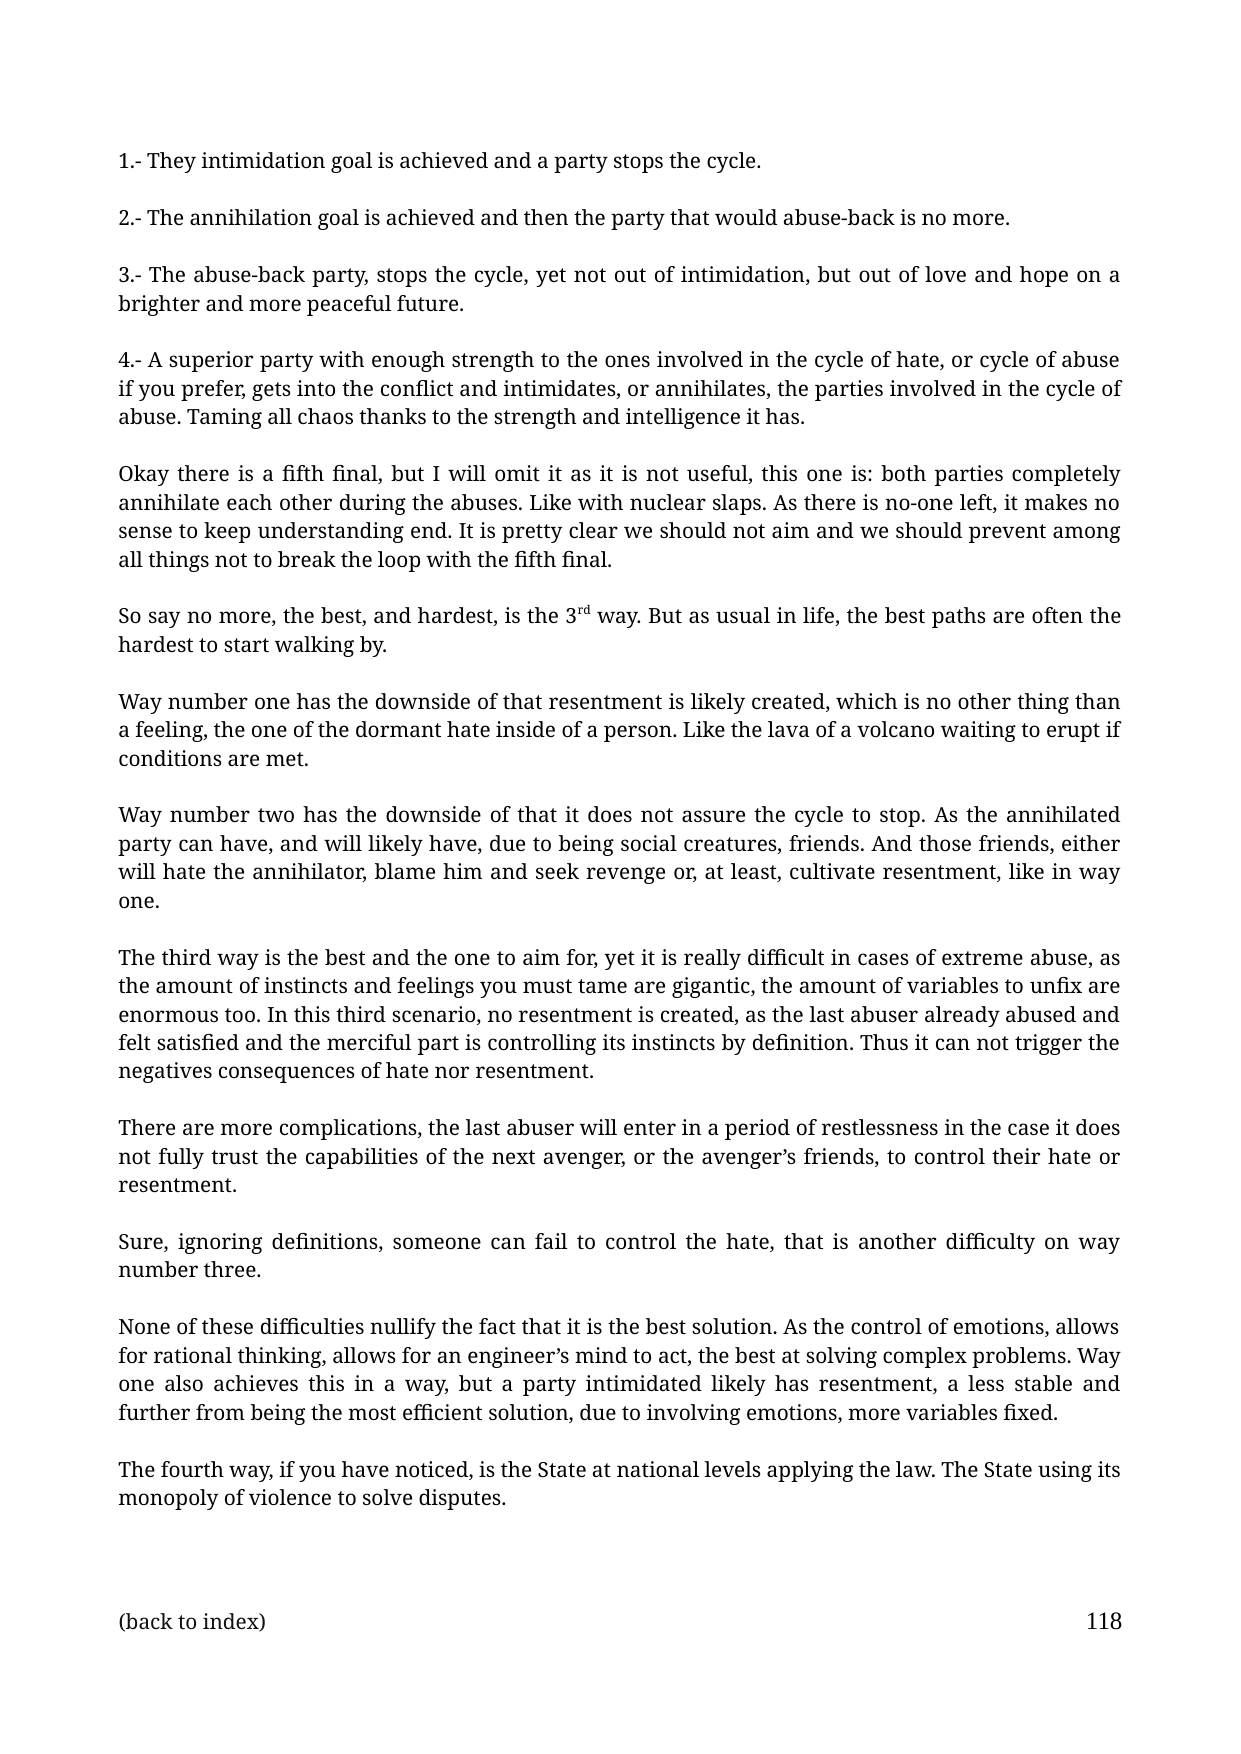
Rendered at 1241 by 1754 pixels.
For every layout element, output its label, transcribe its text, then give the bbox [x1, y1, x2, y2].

text Way number two has the downside of that it does not assure the cycle to stop. As the annihilated party can have, and will likely have, due to being social creatures, friends. And those friends, either will hate the annihilator, blame him and seek revenge or, at least, cultivate resentment, like in way one. [118, 801, 1122, 914]
text 4.- A superior party with enough strength to the ones involved in the cycle of hate, or cycle of abuse if you prefer, gets into the conflict and intimidates, or annihilates, the parties involved in the cycle of abuse. Taming all chaos thanks to the strength and intelligence it has. [118, 346, 1122, 431]
text 3.- The abuse-back party, stops the cycle, yet not out of intimidation, but out of love and hope on a brighter and more peaceful future. [118, 260, 1122, 317]
text Way number one has the downside of that resentment is likely created, which is no other thing than a feeling, the one of the dormant hate inside of a person. Like the lava of a volcano waiting to erupt if conditions are met. [118, 687, 1122, 772]
text The third way is the best and the one to aim for, yet it is really difficult in cases of extreme abuse, as the amount of instincts and feelings you must tame are gigantic, the amount of variables to unfix are enormous too. In this third scenario, no resentment is created, as the last abuser already abused and felt satisfied and the merciful part is controlling its instincts by definition. Thus it can not trigger the negatives consequences of hate nor resentment. [118, 943, 1122, 1085]
text None of these difficulties nullify the fact that it is the best solution. As the control of emotions, allows for rational thinking, allows for an engineer’s mind to act, the best at solving complex problems. Way one also achieves this in a way, but a party intimidated likely has resentment, a less stable and further from being the most efficient solution, due to involving emotions, more variables fixed. [118, 1312, 1122, 1426]
text Sure, ignoring definitions, someone can fail to control the hate, that is another difficulty on way number three. [118, 1227, 1122, 1284]
text 2.- The annihilation goal is achieved and then the party that would abuse-back is no more. [118, 203, 1122, 232]
text So say no more, the best, and hardest, is the 3rd way. But as usual in life, the best paths are often the hardest to start walking by. [118, 602, 1122, 658]
text 1.- They intimidation goal is achieved and a party stops the cycle. [118, 147, 1122, 175]
text Okay there is a fifth final, but I will omit it as it is not useful, this one is: both parties completely annihilate each other during the abuses. Like with nuclear slaps. As there is no-one left, it makes no sense to keep understanding end. It is pretty clear we should not aim and we should prevent among all things not to break the loop with the fifth final. [118, 459, 1122, 573]
text The fourth way, if you have noticed, is the State at national levels applying the law. The State using its monopoly of violence to solve disputes. [118, 1455, 1122, 1512]
text There are more complications, the last abuser will enter in a period of restlessness in the case it does not fully trust the capabilities of the next avenger, or the avenger’s friends, to control their hate or resentment. [118, 1113, 1122, 1199]
